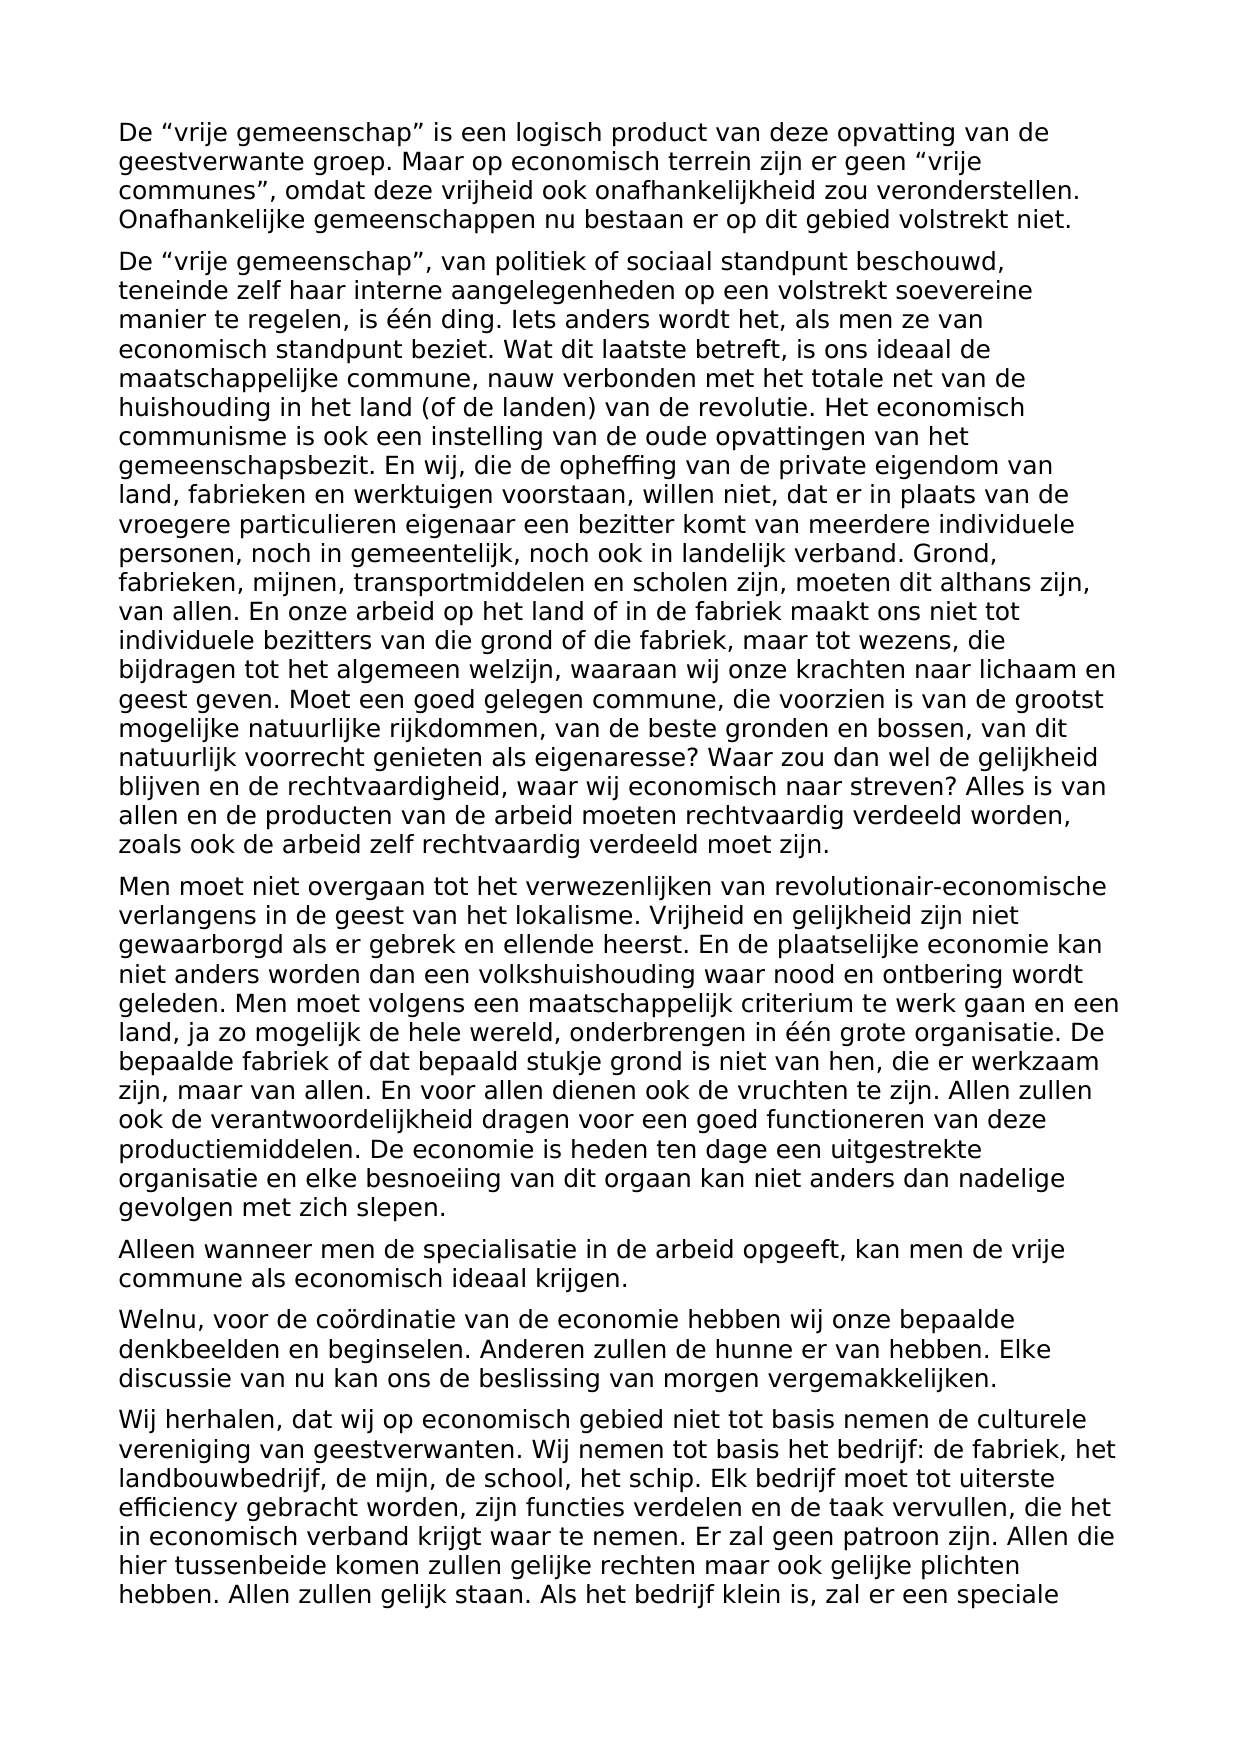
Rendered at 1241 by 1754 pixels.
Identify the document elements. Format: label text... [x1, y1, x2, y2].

text De “vrije gemeenschap”, van politiek of sociaal standpunt beschouwd, teneinde zelf haar interne aangelegenheden op een volstrekt soevereine manier te regelen, is één ding. Iets anders wordt het, als men ze van economisch standpunt beziet. Wat dit laatste betreft, is ons ideaal de maatschappelijke commune, nauw verbonden met het totale net van de huishouding in het land (of de landen) van de revolutie. Het economisch communisme is ook een instelling van de oude opvattingen van het gemeenschapsbezit. En wij, die de opheffing van de private eigendom van land, fabrieken en werktuigen voorstaan, willen niet, dat er in plaats van de vroegere particulieren eigenaar een bezitter komt van meerdere individuele personen, noch in gemeentelijk, noch ook in landelijk verband. Grond, fabrieken, mijnen, transportmiddelen en scholen zijn, moeten dit althans zijn, van allen. En onze arbeid op het land of in de fabriek maakt ons niet tot individuele bezitters van die grond of die fabriek, maar tot wezens, die bijdragen tot het algemeen welzijn, waaraan wij onze krachten naar lichaam en geest geven. Moet een goed gelegen commune, die voorzien is van de grootst mogelijke natuurlijke rijkdommen, van de beste gronden en bossen, van dit natuurlijk voorrecht genieten als eigenaresse? Waar zou dan wel de gelijkheid blijven en de rechtvaardigheid, waar wij economisch naar streven? Alles is van allen en de producten van de arbeid moeten rechtvaardig verdeeld worden, zoals ook de arbeid zelf rechtvaardig verdeeld moet zijn. [118, 247, 1122, 860]
text Men moet niet overgaan tot het verwezenlijken van revolutionair-economische verlangens in de geest van het lokalisme. Vrijheid en gelijkheid zijn niet gewaarborgd als er gebrek en ellende heerst. En de plaatselijke economie kan niet anders worden dan een volkshuishouding waar nood en ontbering wordt geleden. Men moet volgens een maatschappelijk criterium te werk gaan en een land, ja zo mogelijk de hele wereld, onderbrengen in één grote organisatie. De bepaalde fabriek of dat bepaald stukje grond is niet van hen, die er werkzaam zijn, maar van allen. En voor allen dienen ook de vruchten te zijn. Allen zullen ook de verantwoordelijkheid dragen voor een goed functioneren van deze productiemiddelen. De economie is heden ten dage een uitgestrekte organisatie en elke besnoeiing van dit orgaan kan niet anders dan nadelige gevolgen met zich slepen. [118, 872, 1122, 1222]
text Alleen wanneer men de specialisatie in de arbeid opgeeft, kan men de vrije commune als economisch ideaal krijgen. [118, 1235, 1122, 1293]
text Welnu, voor de coördinatie van de economie hebben wij onze bepaalde denkbeelden en beginselen. Anderen zullen de hunne er van hebben. Elke discussie van nu kan ons de beslissing van morgen vergemakkelijken. [118, 1306, 1122, 1393]
text Wij herhalen, dat wij op economisch gebied niet tot basis nemen de culturele vereniging van geestverwanten. Wij nemen tot basis het bedrijf: de fabriek, het landbouwbedrijf, de mijn, de school, het schip. Elk bedrijf moet tot uiterste efficiency gebracht worden, zijn functies verdelen en de taak vervullen, die het in economisch verband krijgt waar te nemen. Er zal geen patroon zijn. Allen die hier tussenbeide komen zullen gelijke rechten maar ook gelijke plichten hebben. Allen zullen gelijk staan. Als het bedrijf klein is, zal er een speciale [118, 1406, 1122, 1610]
text De “vrije gemeenschap” is een logisch product van deze opvatting van de geestverwante groep. Maar op economisch terrein zijn er geen “vrije communes”, omdat deze vrijheid ook onafhankelijkheid zou veronderstellen. Onafhankelijke gemeenschappen nu bestaan er op dit gebied volstrekt niet. [118, 118, 1122, 235]
